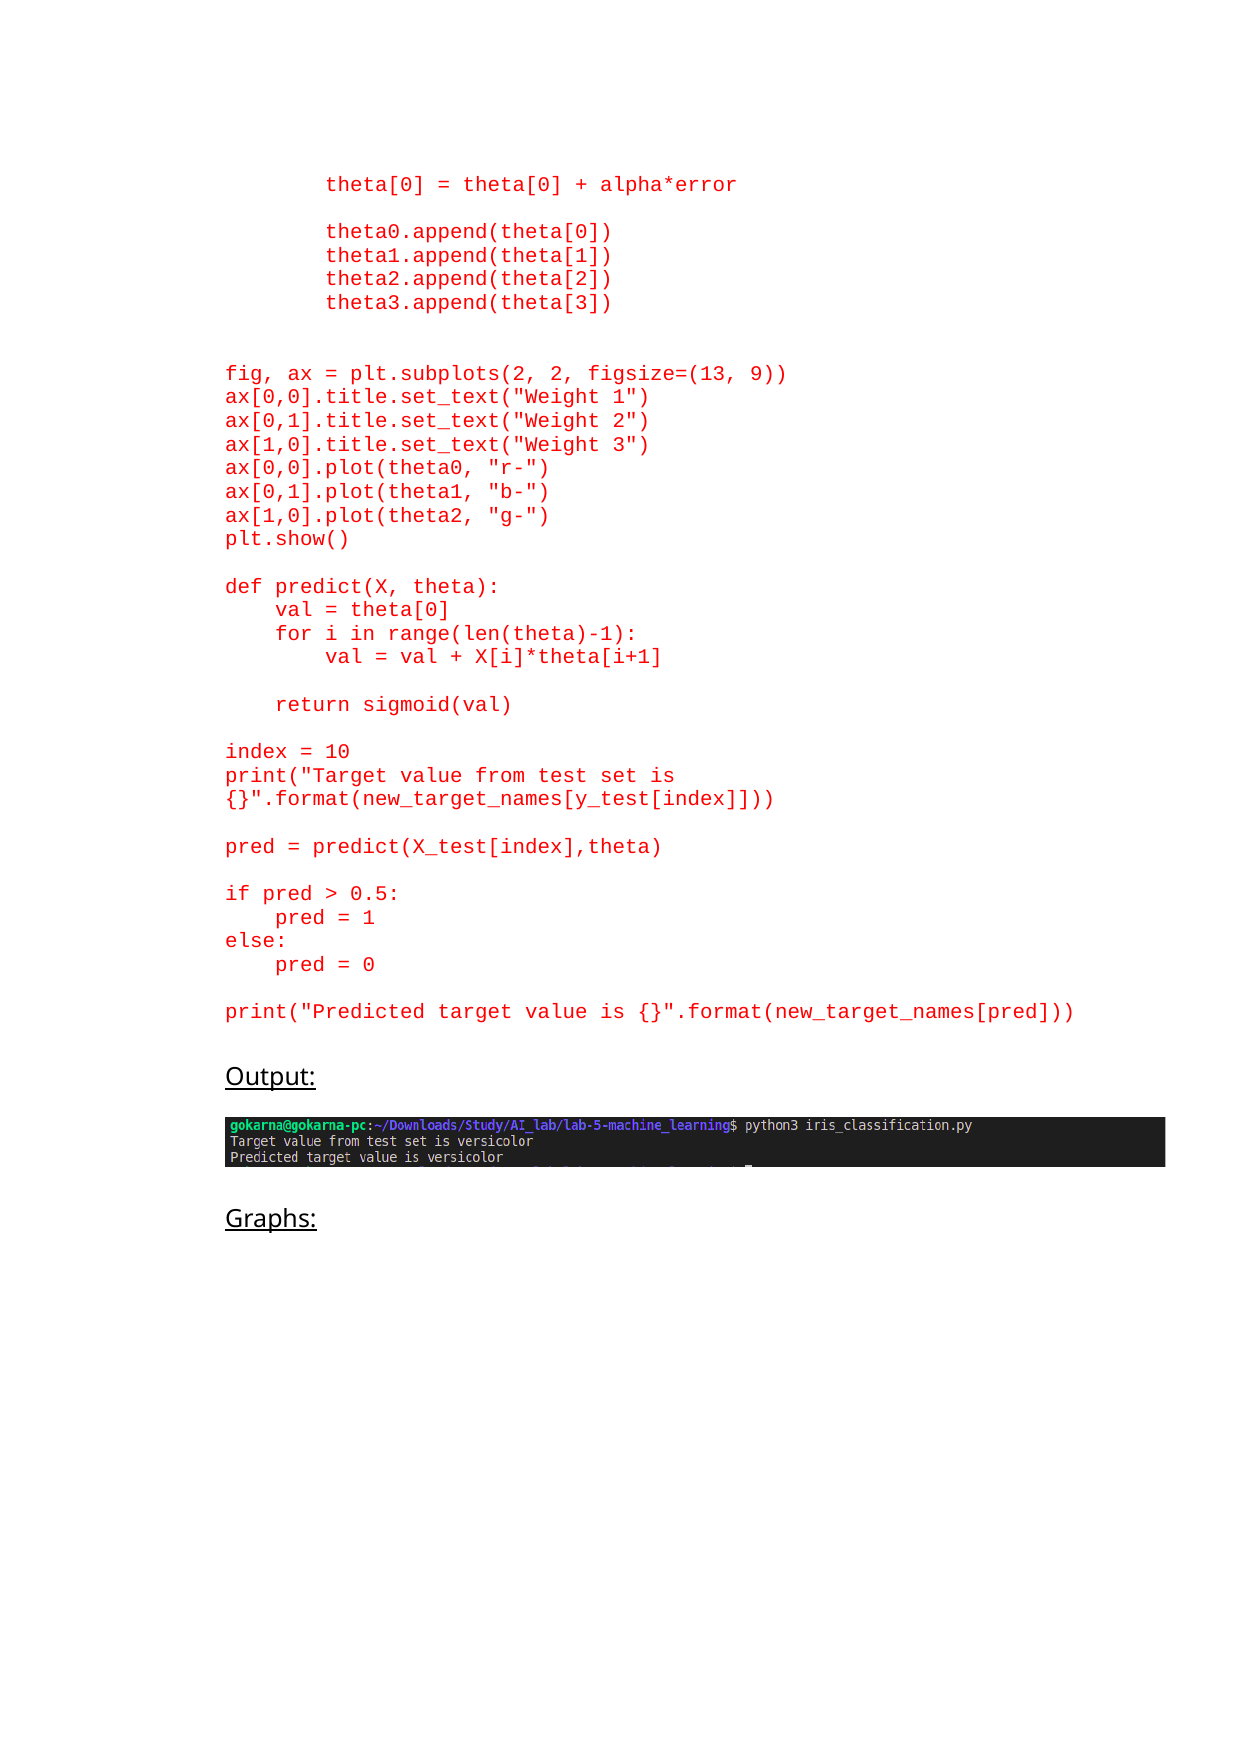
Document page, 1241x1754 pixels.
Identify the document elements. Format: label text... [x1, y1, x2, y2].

text val = val + X[i]*theta[i+1] [225, 647, 1166, 670]
text Graphs: [225, 1200, 1166, 1234]
text else: [225, 930, 1166, 954]
text pred = 1 [225, 907, 1166, 930]
text for i in range(len(theta)-1): [225, 623, 1166, 647]
text theta0.append(theta[0]) [225, 221, 1166, 244]
text pred = 0 [225, 954, 1166, 978]
text theta3.append(theta[3]) [225, 292, 1166, 316]
text ax[0,1].plot(theta1, "b-") [225, 481, 1166, 505]
text val = theta[0] [225, 599, 1166, 623]
text ax[0,0].title.set_text("Weight 1") [225, 386, 1166, 410]
text ax[0,1].title.set_text("Weight 2") [225, 410, 1166, 434]
text print("Target value from test set is {}".format(new_target_names[y_test[index]])) [225, 765, 1166, 812]
text if pred > 0.5: [225, 883, 1166, 907]
text ax[0,0].plot(theta0, "r-") [225, 457, 1166, 481]
text plt.show() [225, 528, 1166, 552]
text Output: [225, 1059, 1166, 1093]
text return sigmoid(val) [225, 694, 1166, 717]
text pred = predict(X_test[index],theta) [225, 836, 1166, 859]
text fig, ax = plt.subplots(2, 2, figsize=(13, 9)) [225, 363, 1166, 386]
text def predict(X, theta): [225, 576, 1166, 599]
text theta1.append(theta[1]) [225, 244, 1166, 268]
text theta2.append(theta[2]) [225, 268, 1166, 292]
picture [225, 1117, 1166, 1167]
text ax[1,0].title.set_text("Weight 3") [225, 434, 1166, 457]
text ax[1,0].plot(theta2, "g-") [225, 505, 1166, 528]
text theta[0] = theta[0] + alpha*error [225, 174, 1166, 197]
text print("Predicted target value is {}".format(new_target_names[pred])) [225, 1001, 1166, 1025]
text index = 10 [225, 741, 1166, 765]
